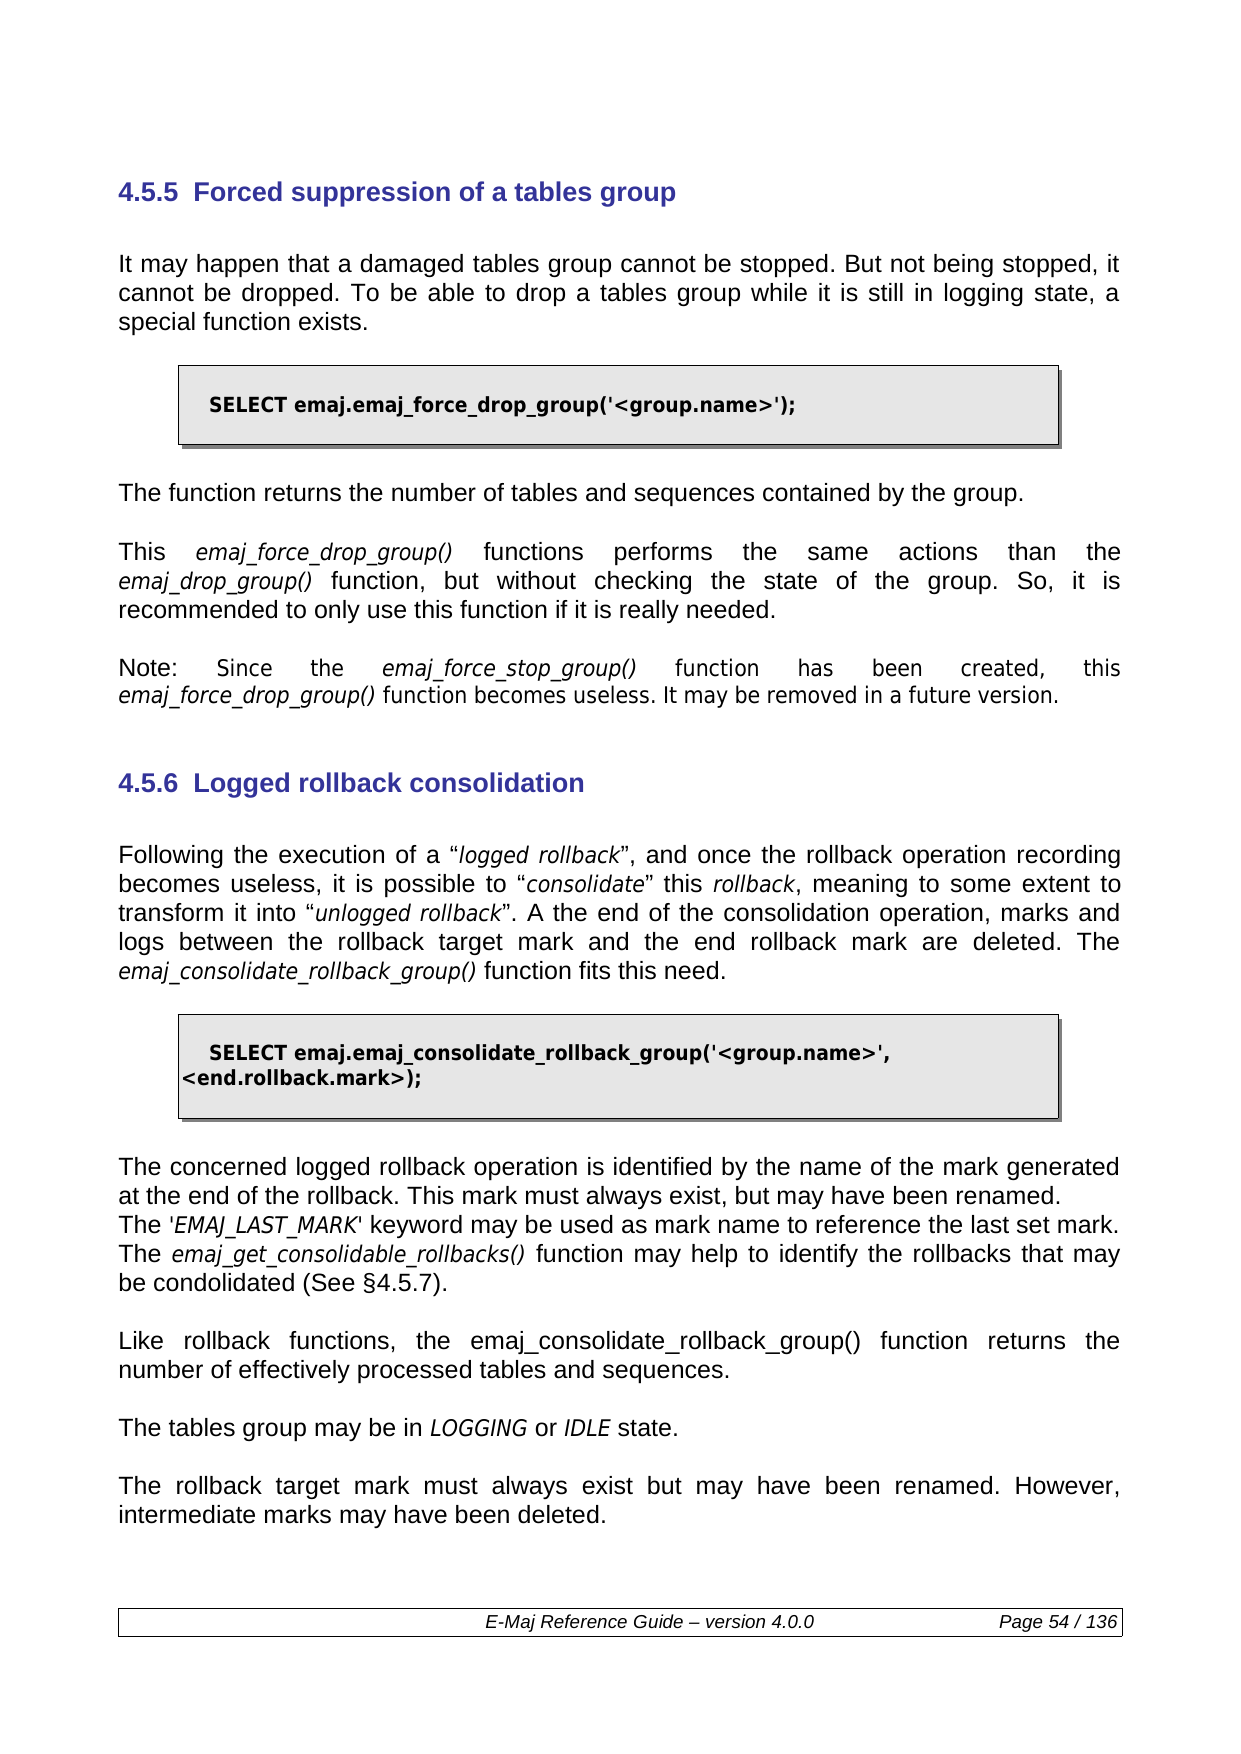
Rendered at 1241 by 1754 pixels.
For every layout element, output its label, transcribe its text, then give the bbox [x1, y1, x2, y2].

text The 'EMAJ_LAST_MARK' keyword may be used as mark name to reference the last set mark. [118, 1210, 1122, 1239]
text It may happen that a damaged tables group cannot be stopped. But not being stopped, it cannot be dropped. To be able to drop a tables group while it is still in logging state, a special function exists. [118, 249, 1122, 336]
text The function returns the number of tables and sequences contained by the group. [118, 478, 1122, 507]
text The emaj_get_consolidable_rollbacks() function may help to identify the rollbacks that may be condolidated (See §4.5.7). [118, 1239, 1122, 1297]
text Note: Since the emaj_force_stop_group() function has been created, this emaj_force_drop_group() function becomes useless. It may be removed in a future version. [118, 653, 1122, 709]
subtitle Forced suppression of a tables group [118, 176, 1122, 207]
text SELECT emaj.emaj_force_drop_group('<group.name>'); [179, 389, 1058, 414]
text This emaj_force_drop_group() functions performs the same actions than the emaj_drop_group() function, but without checking the state of the group. So, it is recommended to only use this function if it is really needed. [118, 536, 1122, 624]
text SELECT emaj.emaj_consolidate_rollback_group('<group.name>', <end.rollback.mark>); [179, 1038, 1058, 1087]
text Like rollback functions, the emaj_consolidate_rollback_group() function returns the number of effectively processed tables and sequences. [118, 1326, 1122, 1384]
text The concerned logged rollback operation is identified by the name of the mark generated at the end of the rollback. This mark must always exist, but may have been renamed. [118, 1152, 1122, 1210]
text The rollback target mark must always exist but may have been renamed. However, intermediate marks may have been deleted. [118, 1471, 1122, 1529]
text Following the execution of a “logged rollback”, and once the rollback operation recording becomes useless, it is possible to “consolidate” this rollback, meaning to some extent to transform it into “unlogged rollback”. A the end of the consolidation operation, marks and logs between the rollback target mark and the end rollback mark are deleted. The emaj_consolidate_rollback_group() function fits this need. [118, 839, 1122, 985]
text The tables group may be in LOGGING or IDLE state. [118, 1413, 1122, 1442]
subtitle Logged rollback consolidation [118, 767, 1122, 798]
